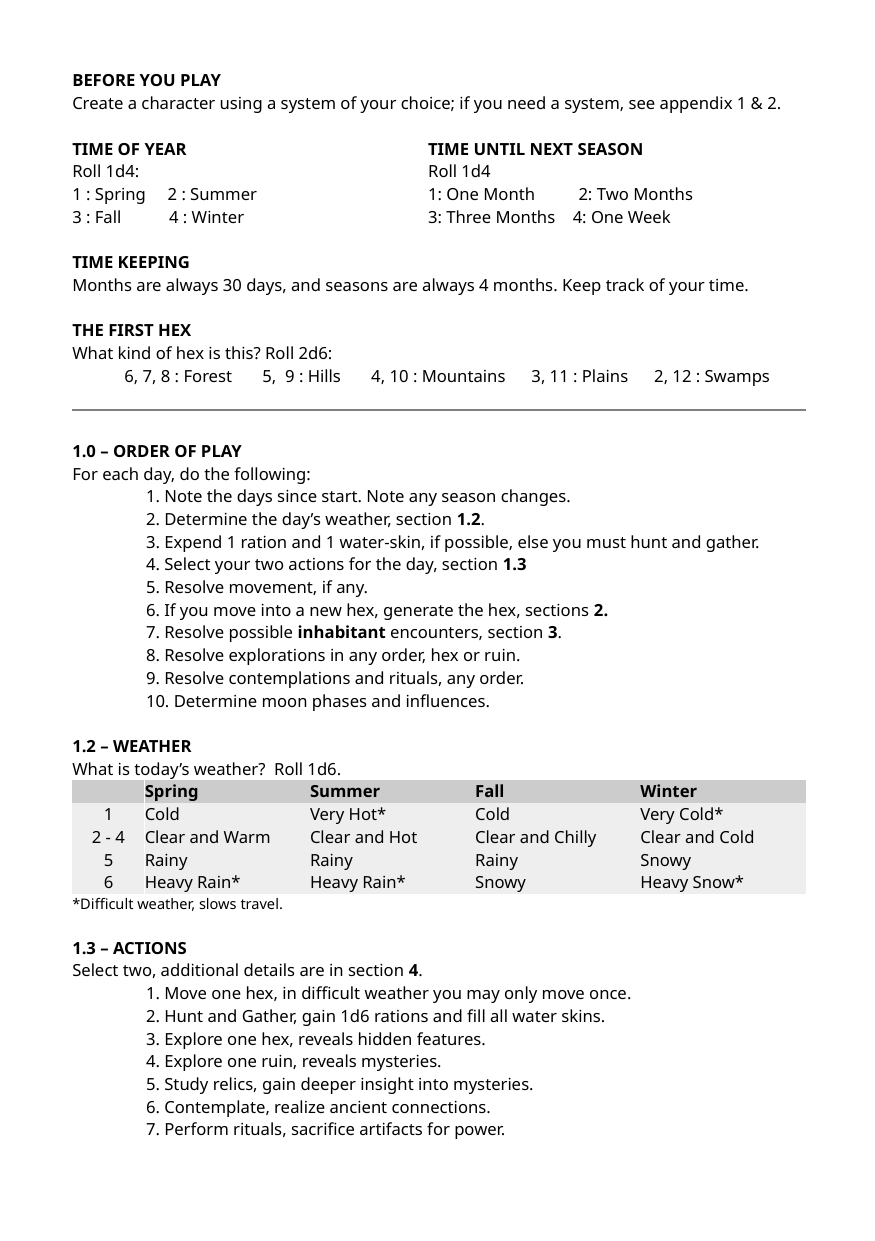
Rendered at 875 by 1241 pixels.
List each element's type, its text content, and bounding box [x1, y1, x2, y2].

text 2. Determine the day’s weather, section 1.2. [146, 508, 806, 530]
table_cell Heavy Rain* [310, 871, 475, 894]
text Select two, additional details are in section 4. [72, 959, 806, 982]
table_cell Rainy [145, 848, 310, 871]
table_cell Very Cold* [640, 803, 806, 826]
text 5. Study relics, gain deeper insight into mysteries. [146, 1072, 806, 1095]
table_header Winter [640, 780, 806, 803]
table_header Spring [145, 780, 310, 803]
table_cell Clear and Warm [145, 826, 310, 848]
text 2. Hunt and Gather, gain 1d6 rations and fill all water skins. [146, 1004, 806, 1027]
text 5. Resolve movement, if any. 6. If you move into a new hex, generate the hex, sections 2. 7. Resolve possible inhabitant encounters, section 3. [146, 576, 806, 644]
table_cell Heavy Snow* [640, 871, 806, 894]
table_header TIME OF YEAR Roll 1d4: 1 : Spring 2 : Summer 3 : Fall 4 : Winter [72, 137, 428, 228]
table_cell 5 [72, 848, 144, 871]
table_cell Clear and Cold [640, 826, 806, 848]
text 1.2 – WEATHER [72, 735, 806, 757]
table_cell Snowy [475, 871, 640, 894]
table_cell Clear and Hot [310, 826, 475, 848]
table_cell 2 - 4 [72, 826, 144, 848]
table_header [72, 780, 144, 803]
table_cell Very Hot* [310, 803, 475, 826]
text TIME KEEPING [72, 251, 806, 273]
table_cell Snowy [640, 848, 806, 871]
table_cell Clear and Chilly [475, 826, 640, 848]
text 1. Move one hex, in difficult weather you may only move once. [146, 982, 806, 1004]
text Create a character using a system of your choice; if you need a system, see appendix 1 & 2. [72, 92, 806, 114]
text 3. Expend 1 ration and 1 water-skin, if possible, else you must hunt and gather. [146, 530, 806, 553]
text 3. Explore one hex, reveals hidden features. [146, 1027, 806, 1050]
text Months are always 30 days, and seasons are always 4 months. Keep track of your time. [72, 273, 806, 296]
text What kind of hex is this? Roll 2d6: 6, 7, 8 : Forest 5, 9 : Hills 4, 10 : Mountains 3, 11 : Plains 2, 12 : Swamps [72, 341, 806, 387]
text BEFORE YOU PLAY [72, 69, 806, 92]
table_cell 6 [72, 871, 144, 894]
text 8. Resolve explorations in any order, hex or ruin. [146, 644, 806, 667]
text 1. Note the days since start. Note any season changes. [146, 485, 806, 508]
text 6. Contemplate, realize ancient connections. [146, 1095, 806, 1118]
text 9. Resolve contemplations and rituals, any order. [146, 667, 806, 689]
table_header Fall [475, 780, 640, 803]
table_cell Heavy Rain* [145, 871, 310, 894]
table_header Summer [310, 780, 475, 803]
text What is today’s weather? Roll 1d6. [72, 757, 806, 780]
text *Difficult weather, slows travel. [72, 894, 806, 913]
table_cell Rainy [310, 848, 475, 871]
table_cell Cold [475, 803, 640, 826]
table_header TIME UNTIL NEXT SEASON Roll 1d4 1: One Month 2: Two Months 3: Three Months 4: One Week [428, 137, 806, 228]
text 10. Determine moon phases and influences. [146, 689, 806, 712]
table_cell Rainy [475, 848, 640, 871]
table_cell Cold [145, 803, 310, 826]
text 1.3 – ACTIONS [72, 936, 806, 959]
text 4. Select your two actions for the day, section 1.3 [146, 553, 806, 576]
text 4. Explore one ruin, reveals mysteries. [146, 1050, 806, 1072]
text 1.0 – ORDER OF PLAY For each day, do the following: [72, 439, 806, 485]
text THE FIRST HEX [72, 319, 806, 341]
table_cell 1 [72, 803, 144, 826]
text 7. Perform rituals, sacrifice artifacts for power. [146, 1118, 806, 1141]
